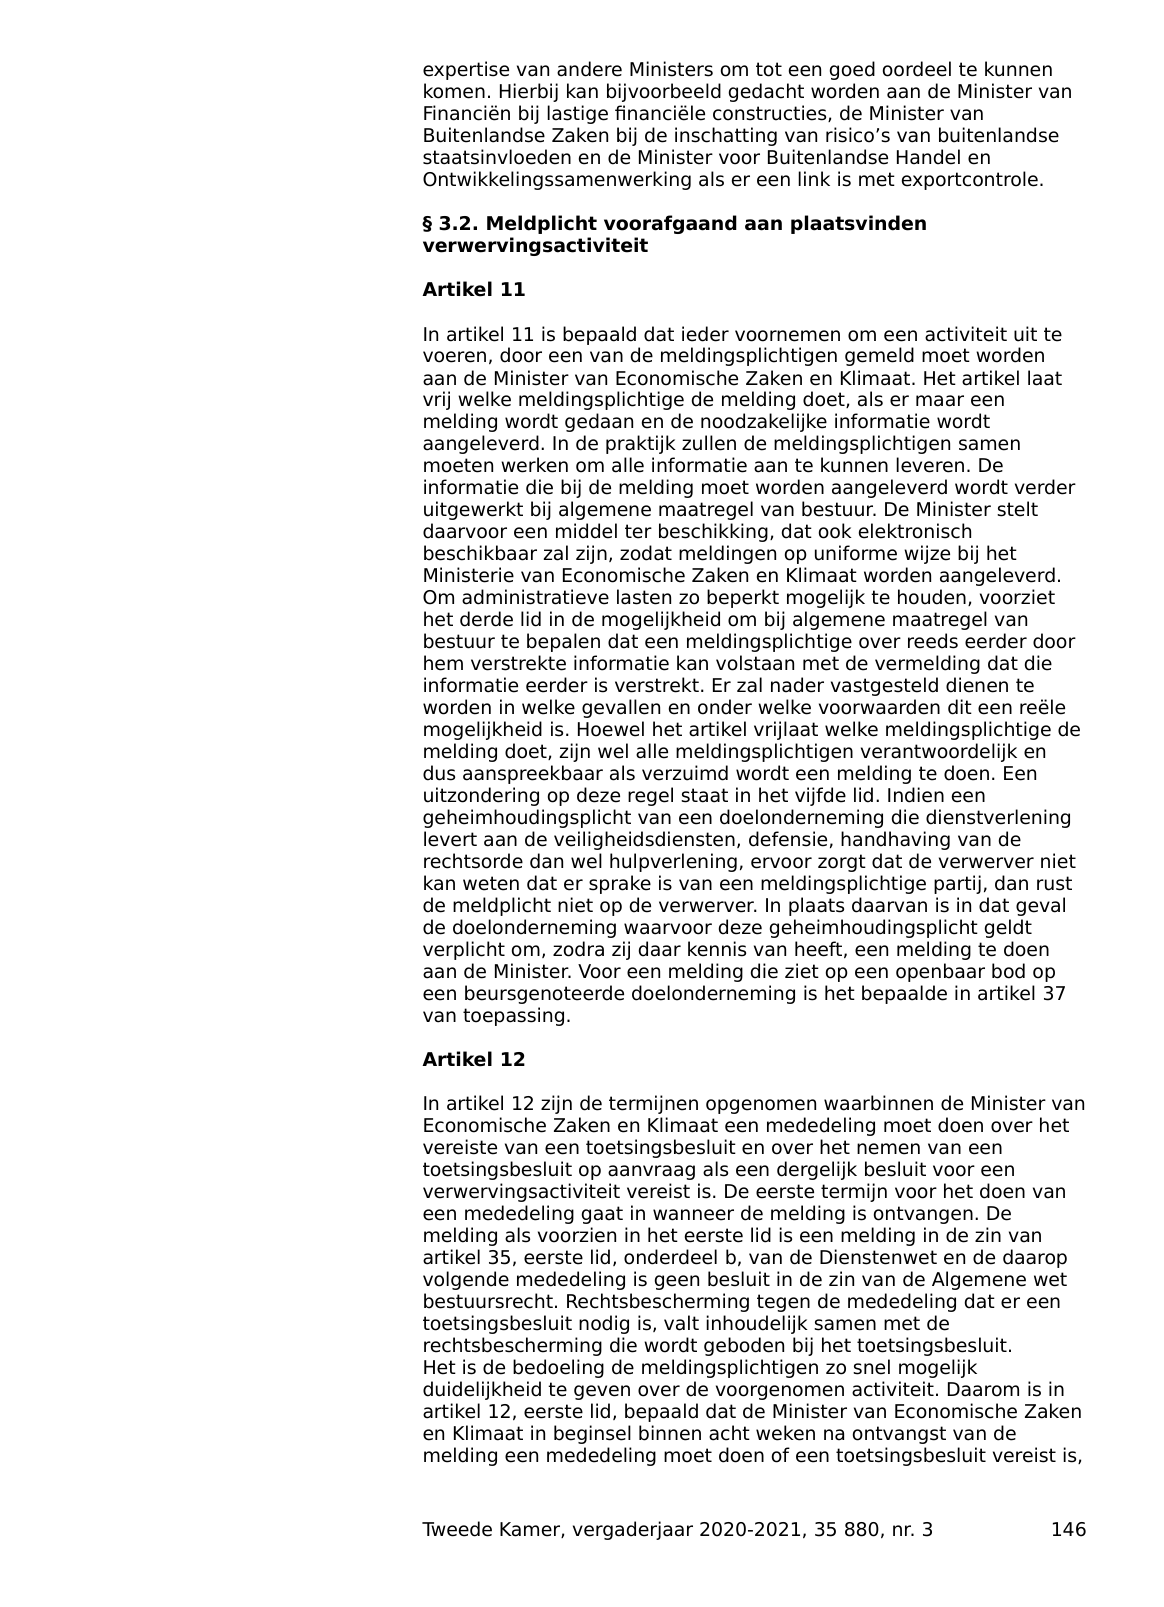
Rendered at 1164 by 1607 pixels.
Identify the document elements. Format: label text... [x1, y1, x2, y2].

text In artikel 12 zijn de termijnen opgenomen waarbinnen de Minister van Economische Zaken en Klimaat een mededeling moet doen over het vereiste van een toetsingsbesluit en over het nemen van een toetsingsbesluit op aanvraag als een dergelijk besluit voor een verwervingsactiviteit vereist is. De eerste termijn voor het doen van een mededeling gaat in wanneer de melding is ontvangen. De melding als voorzien in het eerste lid is een melding in de zin van artikel 35, eerste lid, onderdeel b, van de Dienstenwet en de daarop volgende mededeling is geen besluit in de zin van de Algemene wet bestuursrecht. Rechtsbescherming tegen de mededeling dat er een toetsingsbesluit nodig is, valt inhoudelijk samen met de rechtsbescherming die wordt geboden bij het toetsingsbesluit. [422, 1093, 1087, 1357]
text In artikel 11 is bepaald dat ieder voornemen om een activiteit uit te voeren, door een van de meldingsplichtigen gemeld moet worden aan de Minister van Economische Zaken en Klimaat. Het artikel laat vrij welke meldingsplichtige de melding doet, als er maar een melding wordt gedaan en de noodzakelijke informatie wordt aangeleverd. In de praktijk zullen de meldingsplichtigen samen moeten werken om alle informatie aan te kunnen leveren. De informatie die bij de melding moet worden aangeleverd wordt verder uitgewerkt bij algemene maatregel van bestuur. De Minister stelt daarvoor een middel ter beschikking, dat ook elektronisch beschikbaar zal zijn, zodat meldingen op uniforme wijze bij het Ministerie van Economische Zaken en Klimaat worden aangeleverd. Om administratieve lasten zo beperkt mogelijk te houden, voorziet het derde lid in de mogelijkheid om bij algemene maatregel van bestuur te bepalen dat een meldingsplichtige over reeds eerder door hem verstrekte informatie kan volstaan met de vermelding dat die informatie eerder is verstrekt. Er zal nader vastgesteld dienen te worden in welke gevallen en onder welke voorwaarden dit een reële mogelijkheid is. Hoewel het artikel vrijlaat welke meldingsplichtige de melding doet, zijn wel alle meldingsplichtigen verantwoordelijk en dus aanspreekbaar als verzuimd wordt een melding te doen. Een uitzondering op deze regel staat in het vijfde lid. Indien een geheimhoudingsplicht van een doelonderneming die dienstverlening levert aan de veiligheidsdiensten, defensie, handhaving van de rechtsorde dan wel hulpverlening, ervoor zorgt dat de verwerver niet kan weten dat er sprake is van een meldingsplichtige partij, dan rust de meldplicht niet op de verwerver. In plaats daarvan is in dat geval de doelonderneming waarvoor deze geheimhoudingsplicht geldt verplicht om, zodra zij daar kennis van heeft, een melding te doen aan de Minister. Voor een melding die ziet op een openbaar bod op een beursgenoteerde doelonderneming is het bepaalde in artikel 37 van toepassing. [422, 323, 1087, 1027]
subtitle Artikel 12 [422, 1049, 1087, 1071]
subtitle Artikel 11 [422, 279, 1087, 301]
subtitle § 3.2. Meldplicht voorafgaand aan plaatsvinden verwervingsactiviteit [422, 213, 1087, 257]
text expertise van andere Ministers om tot een goed oordeel te kunnen komen. Hierbij kan bijvoorbeeld gedacht worden aan de Minister van Financiën bij lastige financiële constructies, de Minister van Buitenlandse Zaken bij de inschatting van risico’s van buitenlandse staatsinvloeden en de Minister voor Buitenlandse Handel en Ontwikkelingssamenwerking als er een link is met exportcontrole. [422, 59, 1087, 191]
text Het is de bedoeling de meldingsplichtigen zo snel mogelijk duidelijkheid te geven over de voorgenomen activiteit. Daarom is in artikel 12, eerste lid, bepaald dat de Minister van Economische Zaken en Klimaat in beginsel binnen acht weken na ontvangst van de melding een mededeling moet doen of een toetsingsbesluit vereist is, [422, 1357, 1087, 1467]
